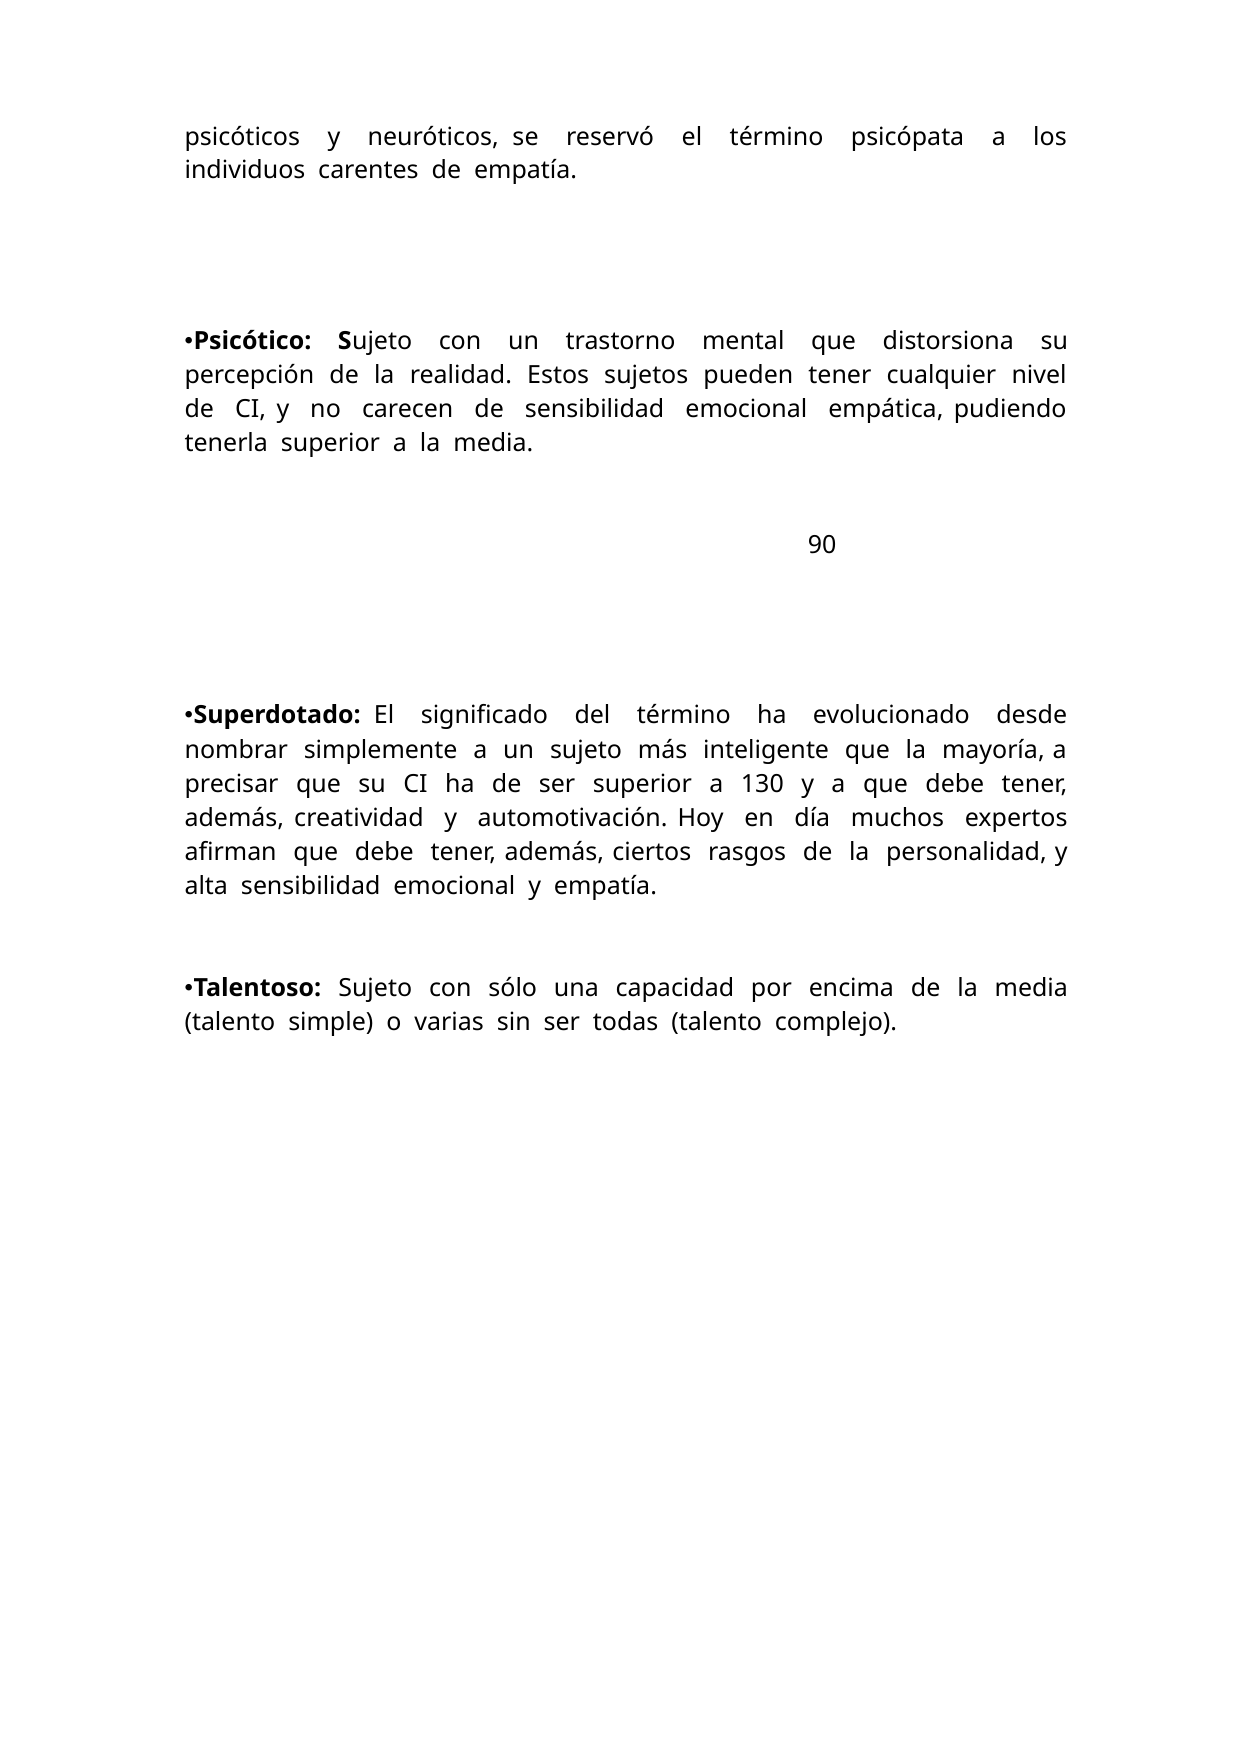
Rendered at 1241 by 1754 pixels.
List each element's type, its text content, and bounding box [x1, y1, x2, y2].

text 102 [184, 527, 1069, 561]
list psicóticos y neuróticos, se reservó el término psicópata a los individuos carentes de empatía. [184, 118, 1069, 186]
list Talentoso: Sujeto con sólo una capacidad por encima de la media (talento simple) o varias sin ser todas (talento complejo). [184, 970, 1069, 1038]
list Superdotado: El significado del término ha evolucionado desde nombrar simplemente a un sujeto más inteligente que la mayoría, a precisar que su CI ha de ser superior a 130 y a que debe tener, además, creatividad y automotivación. Hoy en día muchos expertos afirman que debe tener, además, ciertos rasgos de la personalidad, y alta sensibilidad emocional y empatía. [184, 697, 1069, 902]
list Psicótico: Sujeto con un trastorno mental que distorsiona su percepción de la realidad. Estos sujetos pueden tener cualquier nivel de CI, y no carecen de sensibilidad emocional empática, pudiendo tenerla superior a la media. [184, 322, 1069, 459]
